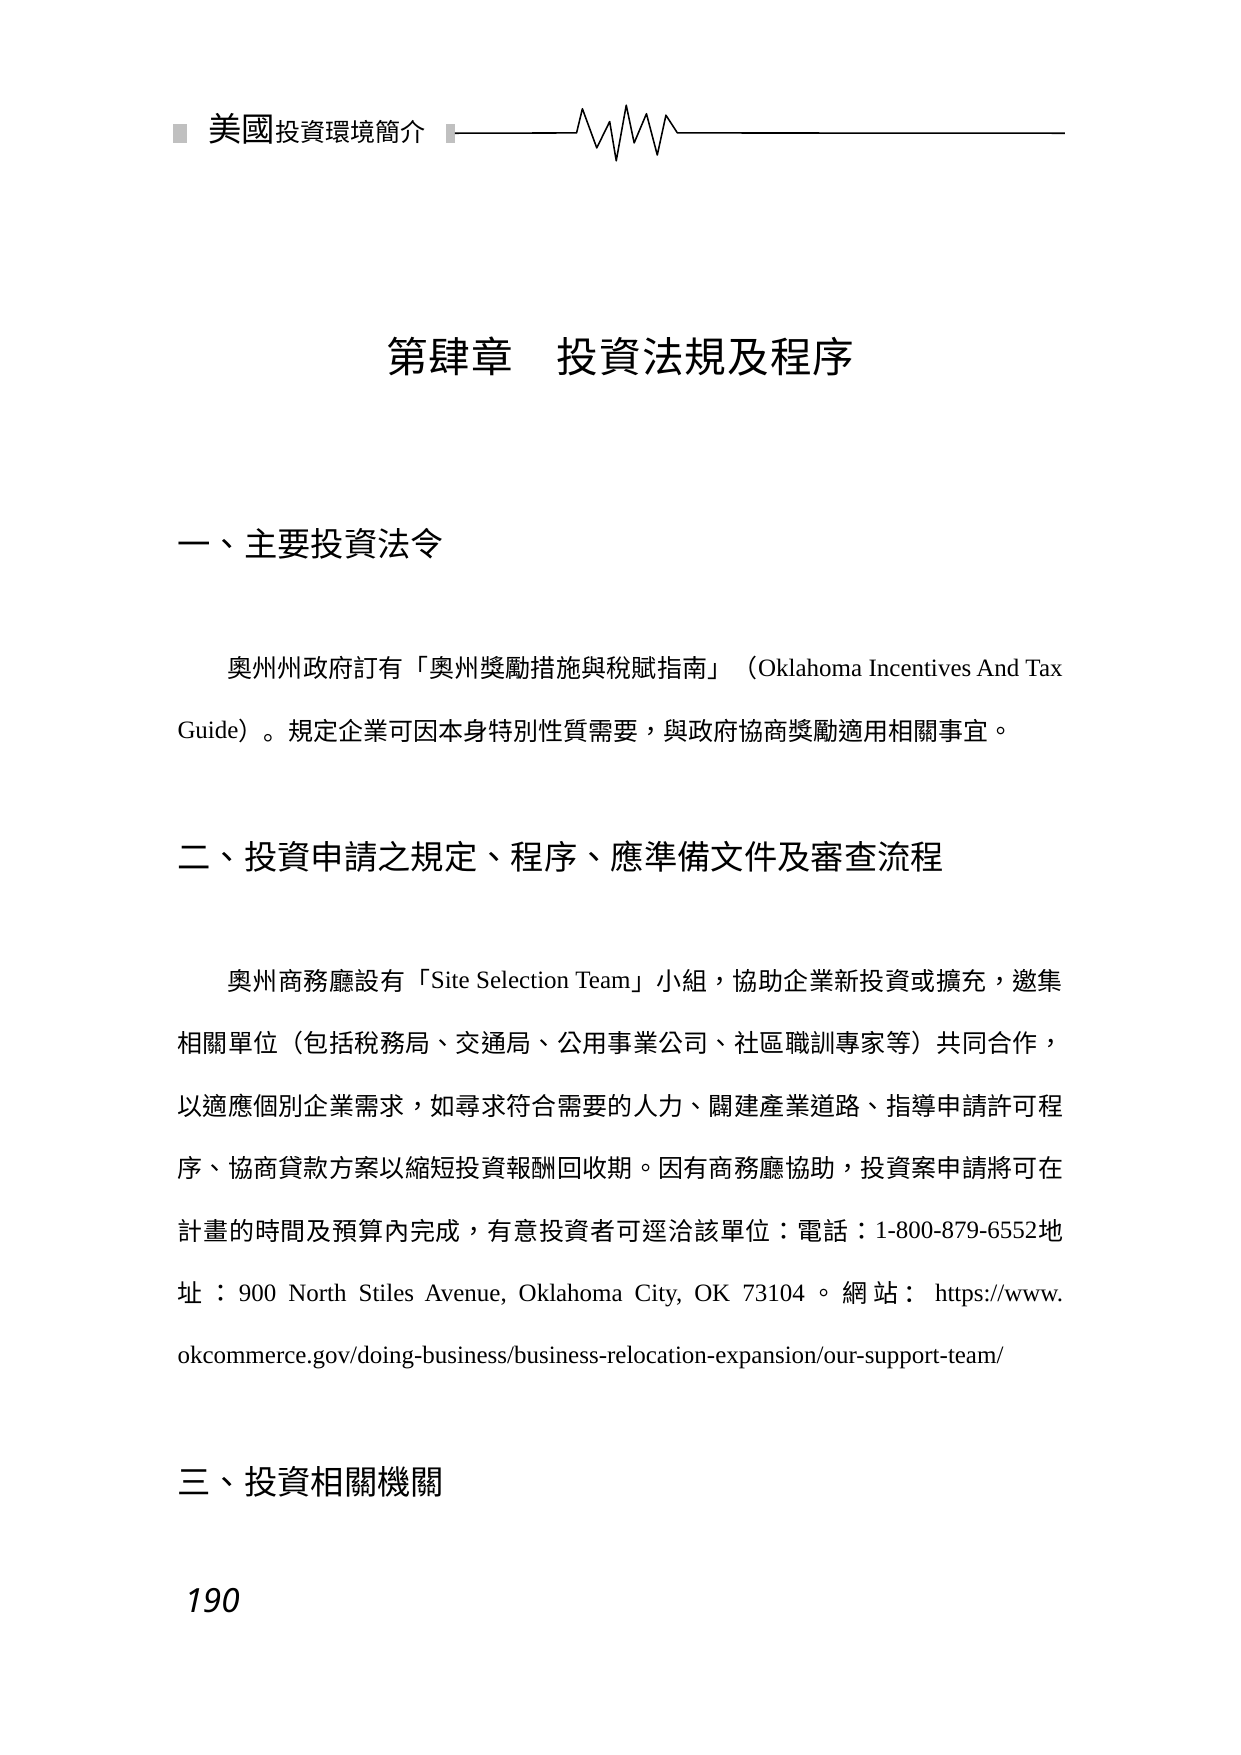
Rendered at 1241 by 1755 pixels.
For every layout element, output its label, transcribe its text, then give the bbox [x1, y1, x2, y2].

text 三、投資相關機關 [177, 1438, 1063, 1500]
text 奧州州政府訂有「奧州獎勵措施與稅賦指南」（Oklahoma Incentives And Tax Guide）。規定企業可因本身特別性質需要，與政府協商獎勵適用相關事宜。 [177, 625, 1063, 750]
text 奧州商務廳設有「Site Selection Team」小組，協助企業新投資或擴充，邀集相關單位（包括稅務局、交通局、公用事業公司、社區職訓專家等）共同合作，以適應個別企業需求，如尋求符合需要的人力、闢建產業道路、指導申請許可程序、協商貸款方案以縮短投資報酬回收期。因有商務廳協助，投資案申請將可在計畫的時間及預算內完成，有意投資者可逕洽該單位：電話：1-800-879-6552地址：900 North Stiles Avenue, Oklahoma City, OK 73104。網站：https://www. okcommerce.gov/doing-business/business-relocation-expansion/our-support-team/ [177, 938, 1063, 1375]
text 一、主要投資法令 [177, 500, 1063, 563]
text 第肆章 投資法規及程序 [177, 313, 1063, 375]
text 二、投資申請之規定、程序、應準備文件及審查流程 [177, 813, 1063, 875]
